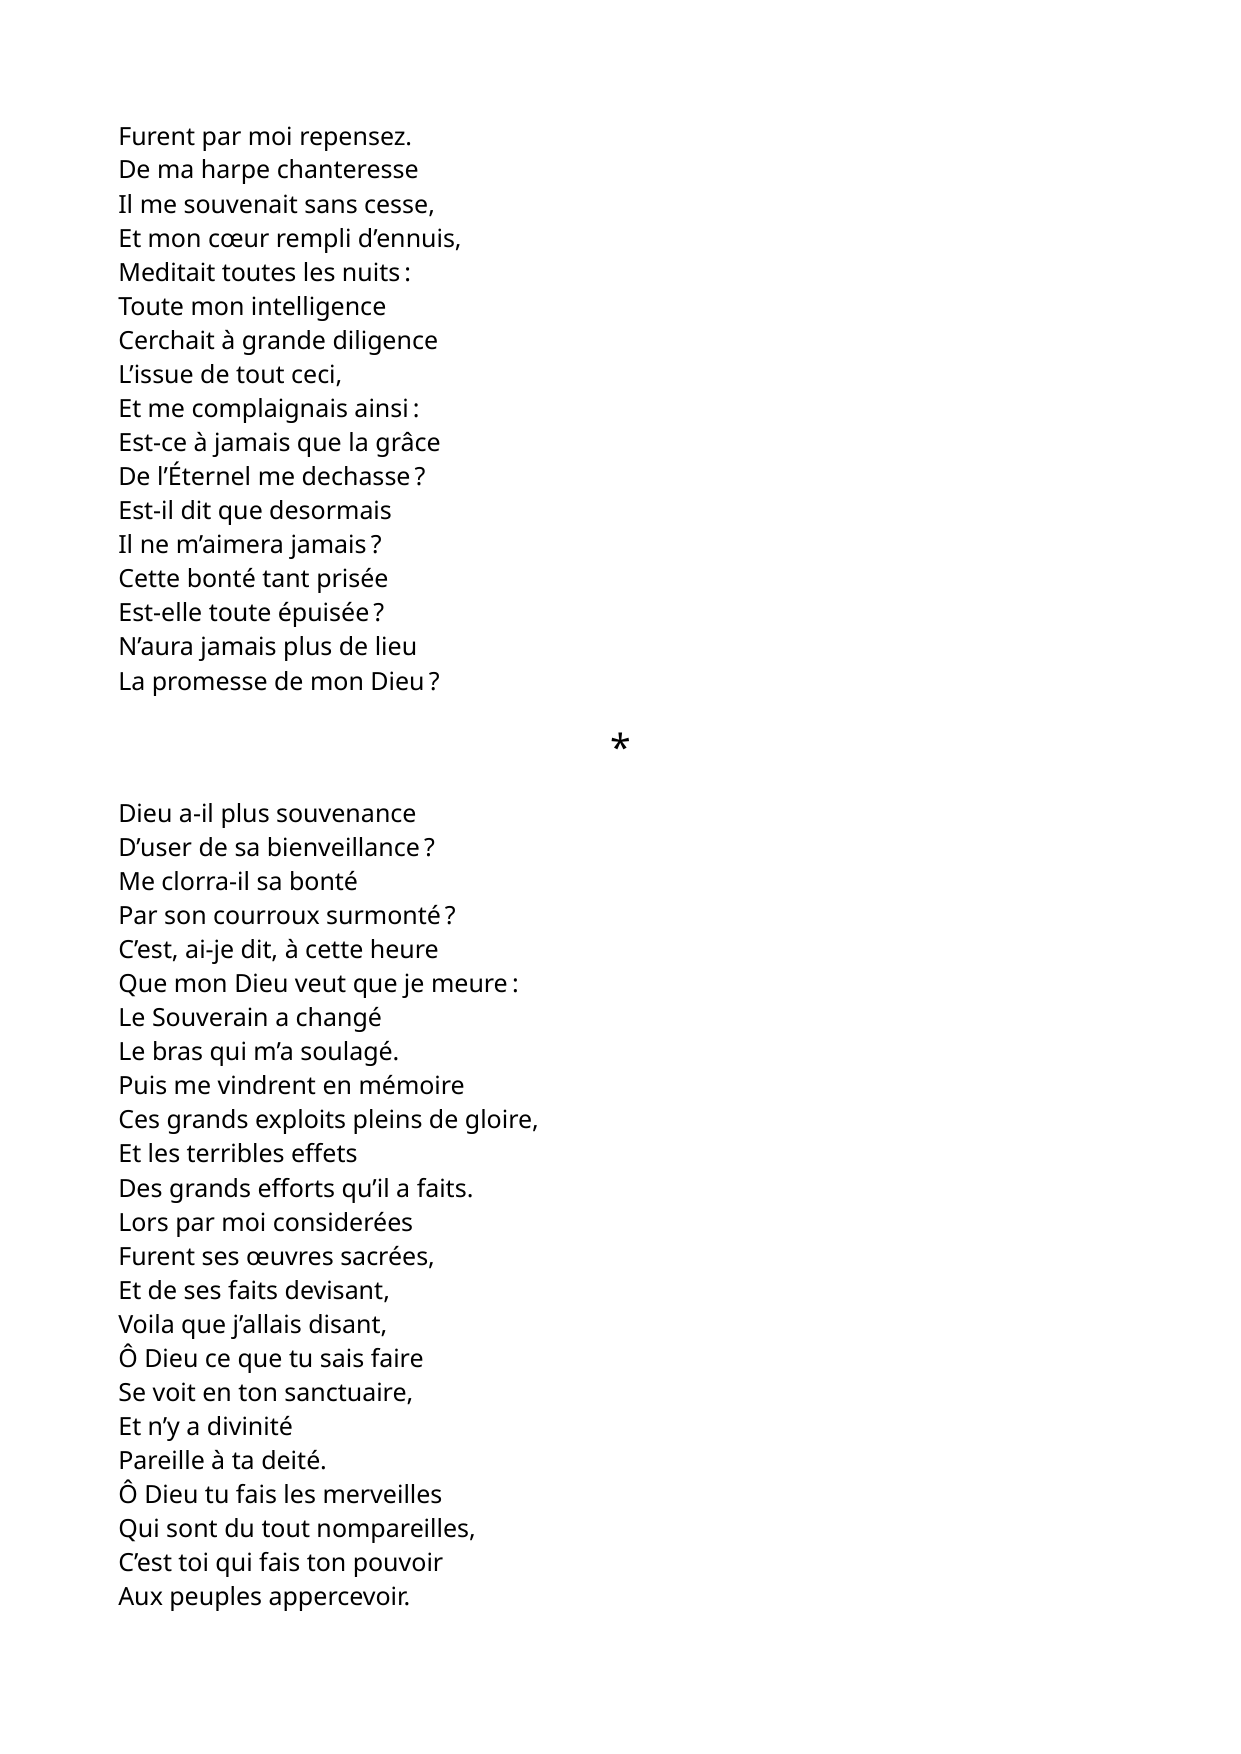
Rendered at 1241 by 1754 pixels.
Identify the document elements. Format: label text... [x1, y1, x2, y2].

text Voila que j’allais disant, [118, 1306, 1122, 1341]
text Le Souverain a changé [118, 1000, 1122, 1034]
text N’aura jamais plus de lieu [118, 629, 1122, 663]
text Est-il dit que desormais [118, 493, 1122, 527]
text Et mon cœur rempli d’ennuis, [118, 220, 1122, 254]
text De l’Éternel me dechasse ? [118, 459, 1122, 493]
text C’est toi qui fais ton pouvoir [118, 1545, 1122, 1579]
text Furent par moi repensez. [118, 118, 1122, 152]
text Et me complaignais ainsi : [118, 391, 1122, 425]
text Il ne m’aimera jamais ? [118, 527, 1122, 561]
text Par son courroux surmonté ? [118, 898, 1122, 932]
text Dieu a-il plus souvenance [118, 796, 1122, 829]
text Cette bonté tant prisée [118, 561, 1122, 595]
text Puis me vindrent en mémoire [118, 1068, 1122, 1102]
text D’user de sa bienveillance ? [118, 829, 1122, 864]
text Meditait toutes les nuits : [118, 254, 1122, 288]
text Cerchait à grande diligence [118, 322, 1122, 357]
text Furent ses œuvres sacrées, [118, 1238, 1122, 1272]
text Me clorra-il sa bonté [118, 864, 1122, 898]
text Et de ses faits devisant, [118, 1272, 1122, 1306]
text Et les terribles effets [118, 1136, 1122, 1170]
text Est-elle toute épuisée ? [118, 595, 1122, 629]
text C’est, ai-je dit, à cette heure [118, 932, 1122, 966]
text Ces grands exploits pleins de gloire, [118, 1102, 1122, 1136]
text De ma harpe chanteresse [118, 152, 1122, 186]
text Et n’y a divinité [118, 1409, 1122, 1443]
text Le bras qui m’a soulagé. [118, 1034, 1122, 1068]
text Il me souvenait sans cesse, [118, 186, 1122, 220]
text Des grands efforts qu’il a faits. [118, 1170, 1122, 1204]
text Ô Dieu ce que tu sais faire [118, 1341, 1122, 1374]
text Aux peuples appercevoir. [118, 1579, 1122, 1613]
text Est-ce à jamais que la grâce [118, 425, 1122, 459]
text L’issue de tout ceci, [118, 357, 1122, 391]
text Pareille à ta deité. [118, 1443, 1122, 1477]
text Que mon Dieu veut que je meure : [118, 966, 1122, 1000]
text Ô Dieu tu fais les merveilles [118, 1477, 1122, 1511]
text Se voit en ton sanctuaire, [118, 1374, 1122, 1409]
text La promesse de mon Dieu ? [118, 663, 1122, 697]
text Lors par moi considerées [118, 1204, 1122, 1238]
text * [118, 721, 1122, 772]
text Qui sont du tout nompareilles, [118, 1511, 1122, 1545]
text Toute mon intelligence [118, 288, 1122, 322]
